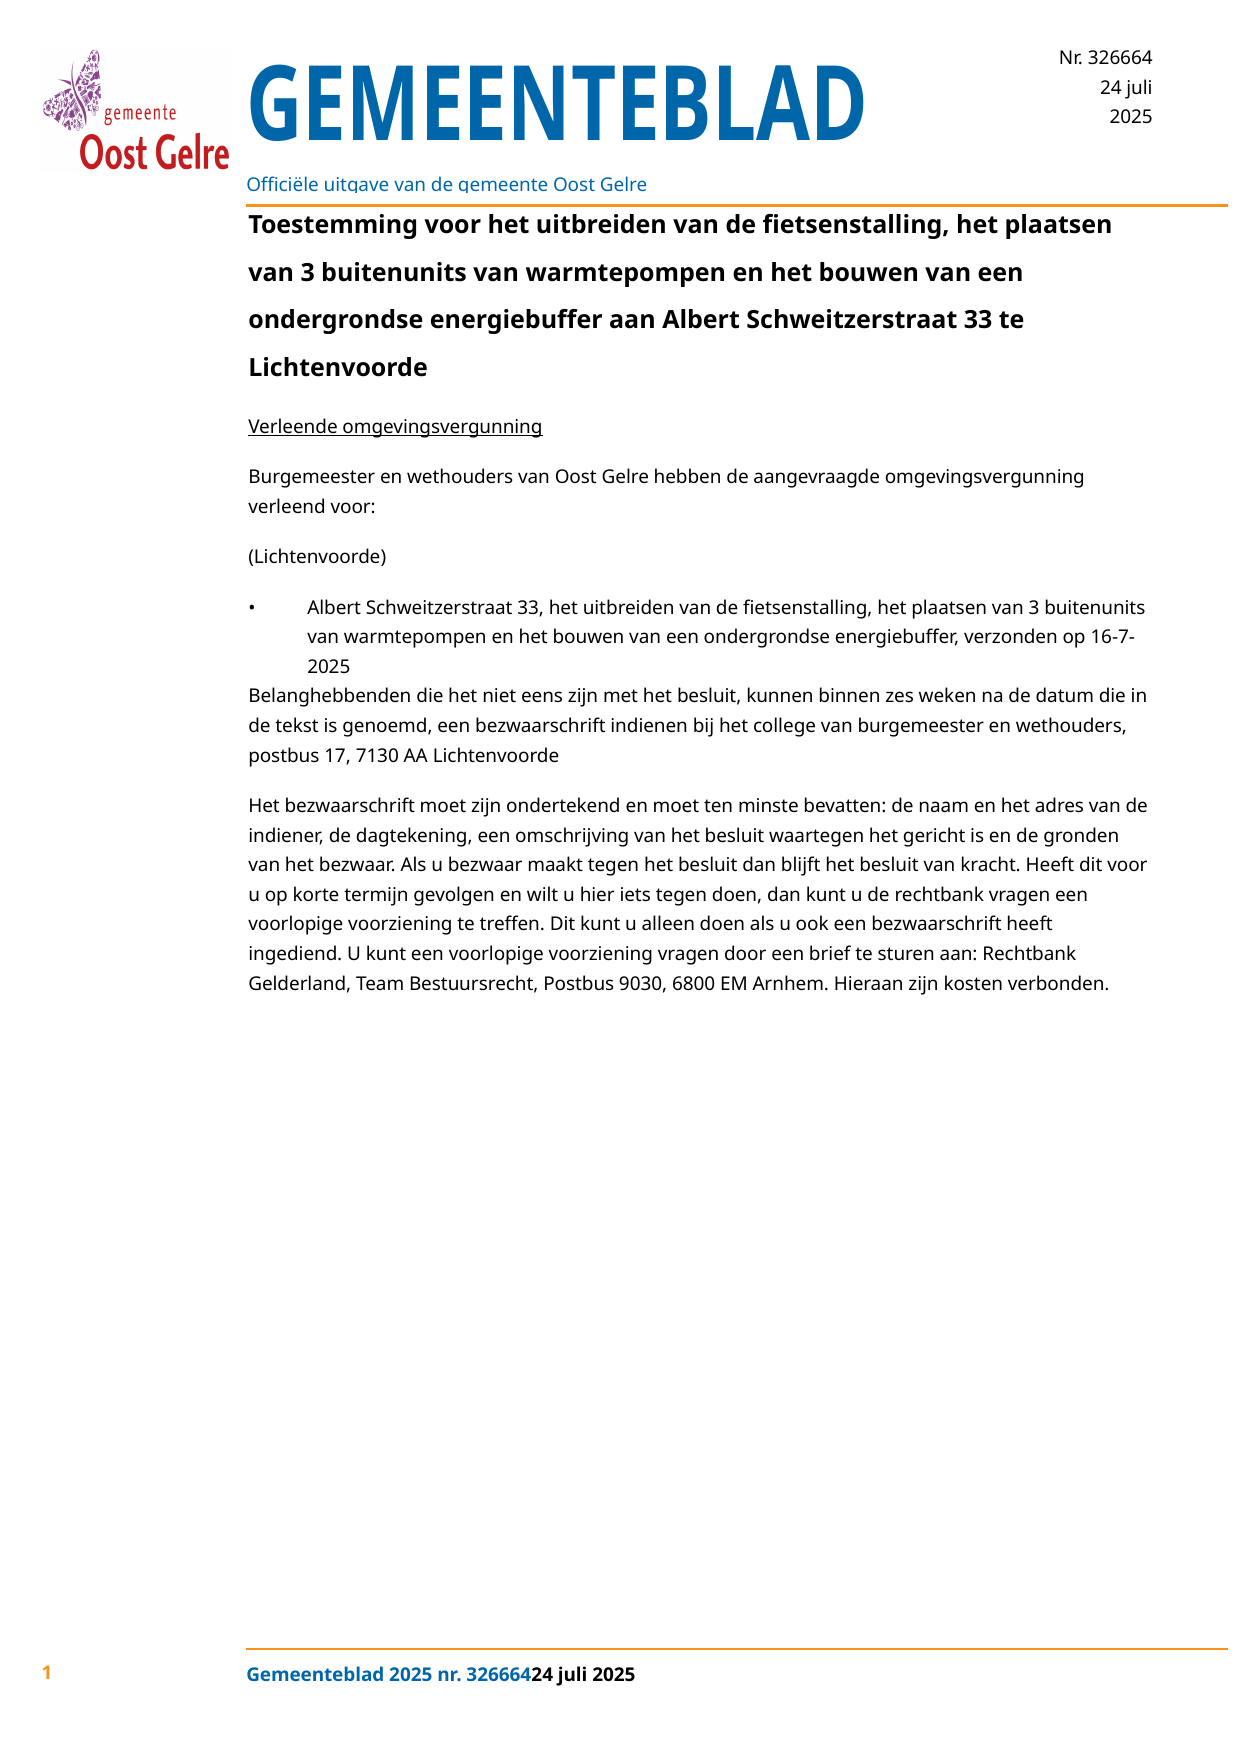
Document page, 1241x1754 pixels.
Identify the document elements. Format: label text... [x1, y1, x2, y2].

picture [41, 47, 231, 172]
text Toestemming voor het uitbreiden van de fietsenstalling, het plaatsen van 3 buitenunits van warmtepompen en het bouwen van een ondergrondse energiebuffer aan Albert Schweitzerstraat 33 te Lichtenvoorde [248, 207, 1152, 384]
text Belanghebbenden die het niet eens zijn met het besluit, kunnen binnen zes weken na de datum die in de tekst is genoemd, een bezwaarschrift indienen bij het college van burgemeester en wethouders, postbus 17, 7130 AA Lichtenvoorde [248, 683, 1152, 768]
text (Lichtenvoorde) [248, 543, 1152, 569]
text Het bezwaarschrift moet zijn ondertekend en moet ten minste bevatten: de naam en het adres van de indiener, de dagtekening, een omschrijving van het besluit waartegen het gericht is en de gronden van het bezwaar. Als u bezwaar maakt tegen het besluit dan blijft het besluit van kracht. Heeft dit voor u op korte termijn gevolgen en wilt u hier iets tegen doen, dan kunt u de rechtbank vragen een voorlopige voorziening te treffen. Dit kunt u alleen doen als u ook een bezwaarschrift heeft ingediend. U kunt een voorlopige voorziening vragen door een brief te sturen aan: Rechtbank Gelderland, Team Bestuursrecht, Postbus 9030, 6800 EM Arnhem. Hieraan zijn kosten verbonden. [248, 792, 1152, 996]
list Albert Schweitzerstraat 33, het uitbreiden van de fietsenstalling, het plaatsen van 3 buitenunits van warmtepompen en het bouwen van een ondergrondse energiebuffer, verzonden op 16-7-2025 [248, 594, 1152, 679]
text Burgemeester en wethouders van Oost Gelre hebben de aangevraagde omgevingsvergunning verleend voor: [248, 463, 1152, 519]
text Verleende omgevingsvergunning [248, 413, 1152, 439]
